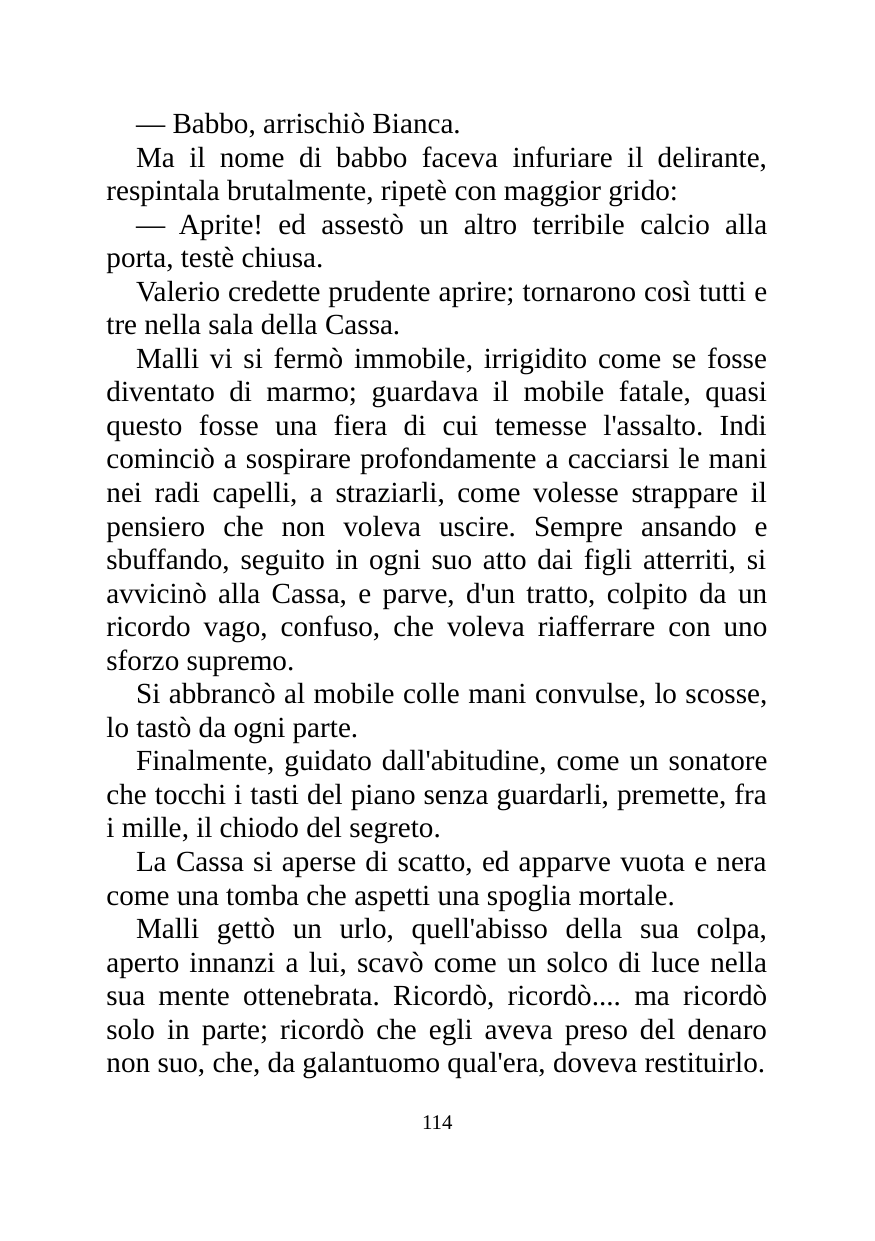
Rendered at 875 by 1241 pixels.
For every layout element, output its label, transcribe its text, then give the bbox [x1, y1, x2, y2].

text Malli gettò un urlo, quell'abisso della sua colpa, aperto innanzi a lui, scavò come un solco di luce nella sua mente ottenebrata. Ricordò, ricordò.... ma ricordò solo in parte; ricordò che egli aveva preso del denaro non suo, che, da galantuomo qual'era, doveva restituirlo. [106, 911, 768, 1079]
text La Cassa si aperse di scatto, ed apparve vuota e nera come una tomba che aspetti una spoglia mortale. [106, 844, 768, 911]
text Valerio credette prudente aprire; tornarono così tutti e tre nella sala della Cassa. [106, 274, 768, 341]
text — Aprite! ed assestò un altro terribile calcio alla porta, testè chiusa. [106, 207, 768, 274]
text Malli vi si fermò immobile, irrigidito come se fosse diventato di marmo; guardava il mobile fatale, quasi questo fosse una fiera di cui temesse l'assalto. Indi cominciò a sospirare profondamente a cacciarsi le mani nei radi capelli, a straziarli, come volesse strappare il pensiero che non voleva uscire. Sempre ansando e sbuffando, seguito in ogni suo atto dai figli atterriti, si avvicinò alla Cassa, e parve, d'un tratto, colpito da un ricordo vago, confuso, che voleva riafferrare con uno sforzo supremo. [106, 341, 768, 676]
text — Babbo, arrischiò Bianca. [106, 106, 768, 140]
text Si abbrancò al mobile colle mani convulse, lo scosse, lo tastò da ogni parte. [106, 676, 768, 743]
text Finalmente, guidato dall'abitudine, come un sonatore che tocchi i tasti del piano senza guardarli, premette, fra i mille, il chiodo del segreto. [106, 743, 768, 844]
text Ma il nome di babbo faceva infuriare il delirante, respintala brutalmente, ripetè con maggior grido: [106, 140, 768, 207]
